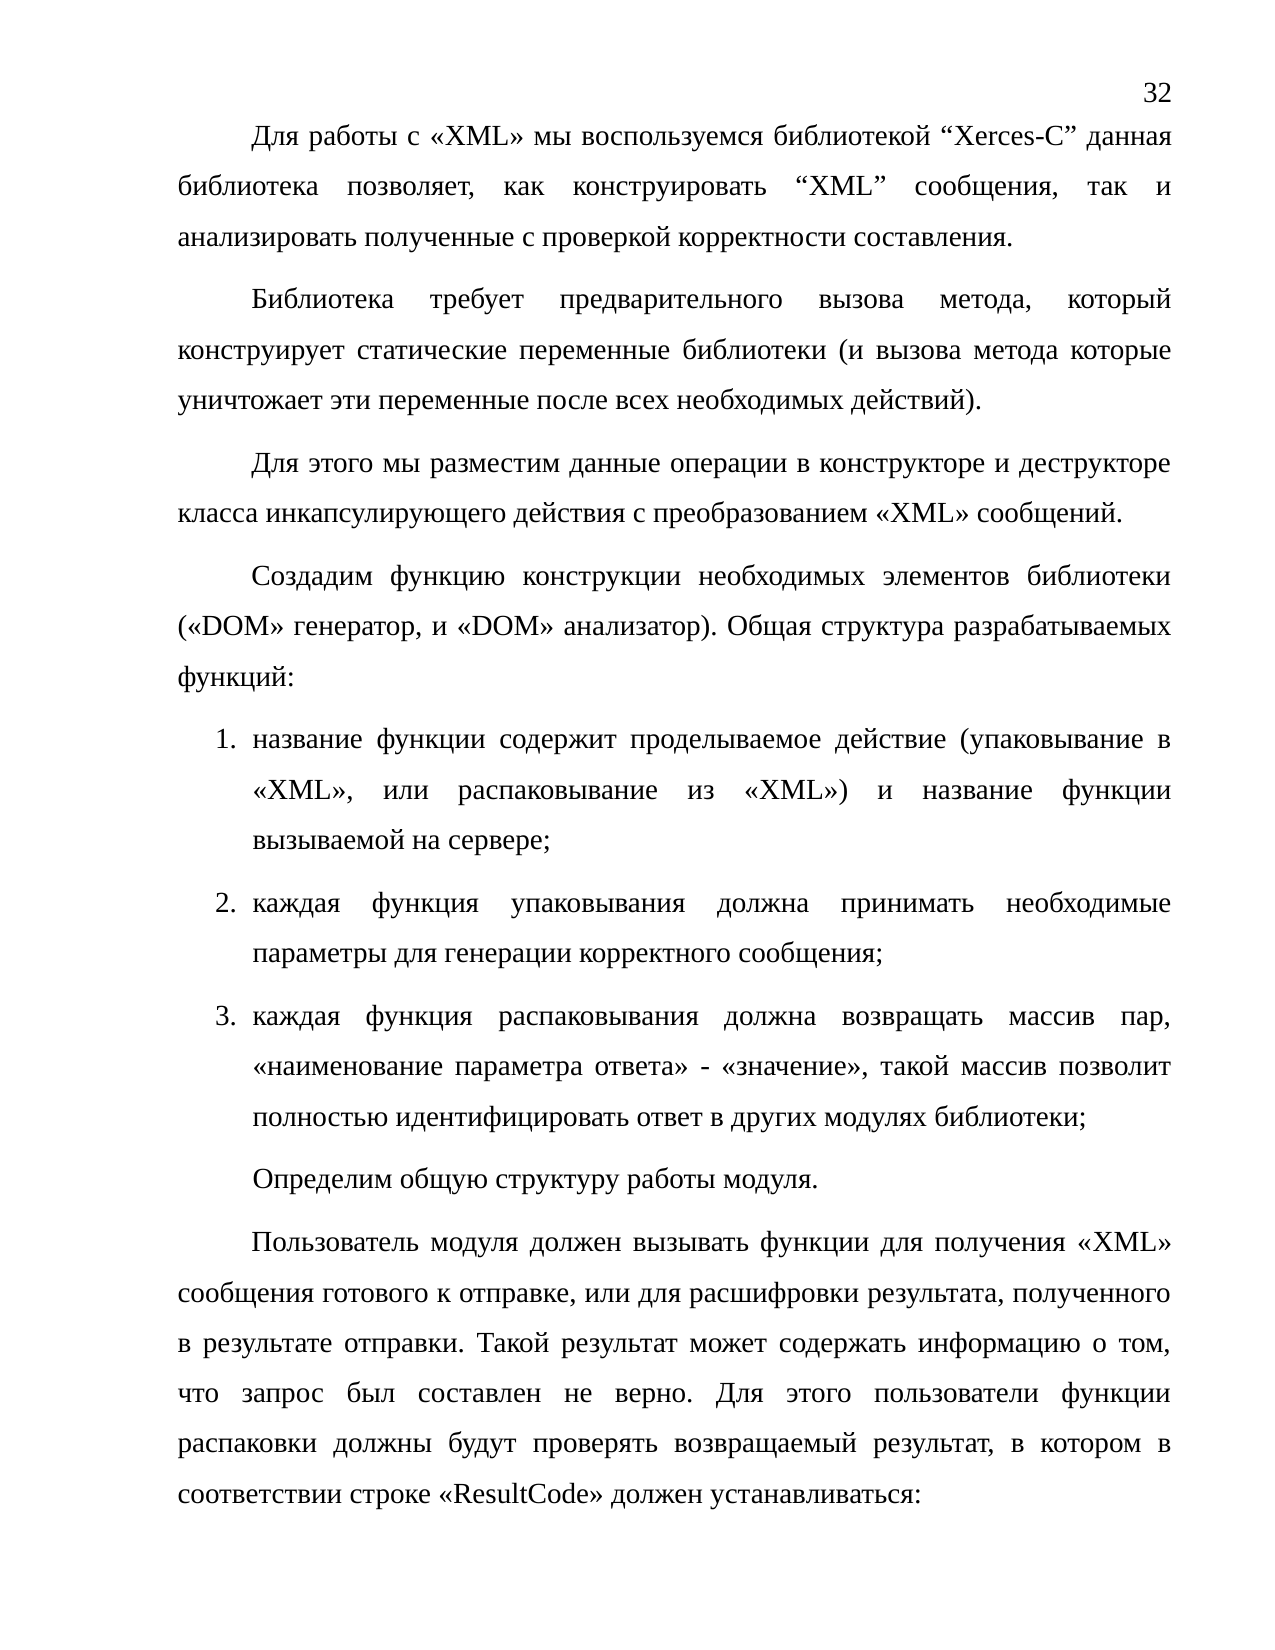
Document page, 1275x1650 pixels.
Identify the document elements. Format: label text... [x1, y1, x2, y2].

text Пользователь модуля должен вызывать функции для получения «XML» сообщения готового к отправке, или для расшифровки результата, полученного в результате отправки. Такой результат может содержать информацию о том, что запрос был составлен не верно. Для этого пользователи функции распаковки должны будут проверять возвращаемый результат, в котором в соответствии строке «ResultCode» должен устанавливаться: [177, 1224, 1172, 1509]
text Для работы с «XML» мы воспользуемся библиотекой “Xerces-C” данная библиотека позволяет, как конструировать “XML” сообщения, так и анализировать полученные с проверкой корректности составления. [177, 118, 1172, 252]
text Для этого мы разместим данные операции в конструкторе и деструкторе класса инкапсулирующего действия с преобразованием «XML» сообщений. [177, 445, 1172, 529]
list название функции содержит проделываемое действие (упаковывание в «XML», или распаковывание из «XML») и название функции вызываемой на сервере; [215, 722, 1172, 856]
text Создадим функцию конструкции необходимых элементов библиотеки («DOM» генератор, и «DOM» анализатор). Общая структура разрабатываемых функций: [177, 558, 1172, 692]
list каждая функция распаковывания должна возвращать массив пар, «наименование параметра ответа» - «значение», такой массив позволит полностью идентифицировать ответ в других модулях библиотеки; [215, 998, 1172, 1132]
list каждая функция упаковывания должна принимать необходимые параметры для генерации корректного сообщения; [215, 885, 1172, 969]
text Библиотека требует предварительного вызова метода, который конструирует статические переменные библиотеки (и вызова метода которые уничтожает эти переменные после всех необходимых действий). [177, 282, 1172, 416]
list Определим общую структуру работы модуля. [215, 1162, 1172, 1195]
